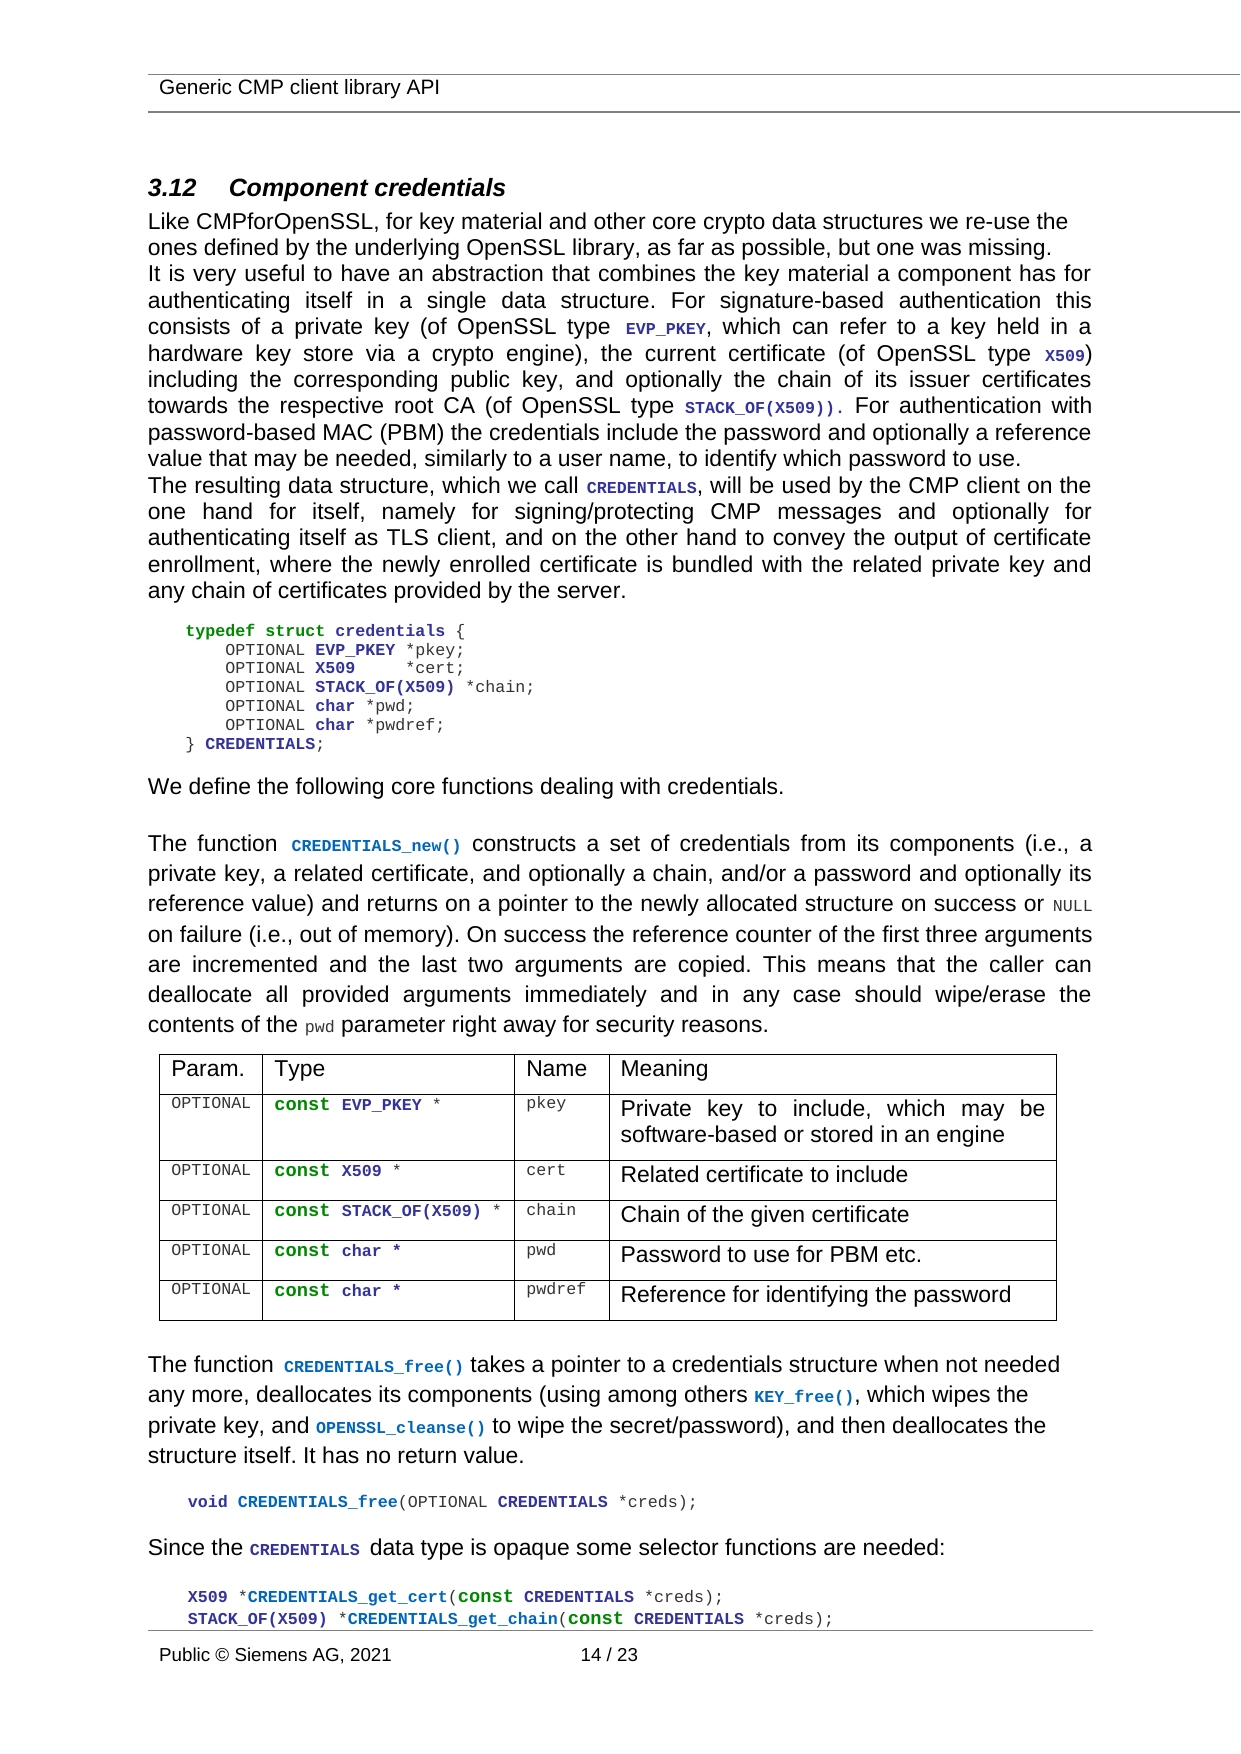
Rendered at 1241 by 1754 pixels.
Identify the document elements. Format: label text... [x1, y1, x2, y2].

table_cell const STACK_OF(X509) * [263, 1201, 514, 1240]
table_cell pwdref [515, 1281, 609, 1320]
text Like CMPforOpenSSL, for key material and other core crypto data structures we re-use the ones defined by the underlying OpenSSL library, as far as possible, but one was missing. [148, 208, 1092, 260]
text OPTIONAL char *pwdref; [185, 717, 1092, 735]
text OPTIONAL X509 *cert; [185, 660, 1092, 679]
table_header Meaning [610, 1055, 1056, 1094]
table_cell OPTIONAL [160, 1241, 262, 1280]
table_cell cert [515, 1161, 609, 1200]
table_cell Password to use for PBM etc. [610, 1241, 1056, 1280]
table_cell const char * [263, 1281, 514, 1320]
table_cell Related certificate to include [610, 1161, 1056, 1200]
table_cell OPTIONAL [160, 1161, 262, 1200]
list void CREDENTIALS_free(OPTIONAL CREDENTIALS *creds); [148, 1494, 1092, 1513]
text typedef struct credentials { [185, 622, 1092, 641]
text X509 *CREDENTIALS_get_cert(const CREDENTIALS *creds); [148, 1587, 1092, 1608]
text OPTIONAL STACK_OF(X509) *chain; [185, 679, 1092, 698]
list The function CREDENTIALS_free() takes a pointer to a credentials structure when not needed any more, deallocates its components (using among others KEY_free(), which wipes the private key, and OPENSSL_cleanse() to wipe the secret/password), and then deallocates the structure itself. It has no return value. [148, 1351, 1092, 1468]
list The function CREDENTIALS_new() constructs a set of credentials from its components (i.e., a private key, a related certificate, and optionally a chain, and/or a password and optionally its reference value) and returns on a pointer to the newly allocated structure on success or NULL on failure (i.e., out of memory). On success the reference counter of the first three arguments are incremented and the last two arguments are copied. This means that the caller can deallocate all provided arguments immediately and in any case should wipe/erase the contents of the pwd parameter right away for security reasons. [148, 830, 1092, 1038]
text We define the following core functions dealing with credentials. [148, 773, 1092, 799]
table_cell Private key to include, which may be software-based or stored in an engine [610, 1095, 1056, 1160]
table_cell Reference for identifying the password [610, 1281, 1056, 1320]
text The resulting data structure, which we call CREDENTIALS, will be used by the CMP client on the one hand for itself, namely for signing/protecting CMP messages and optionally for authenticating itself as TLS client, and on the other hand to convey the output of certificate enrollment, where the newly enrolled certificate is bundled with the related private key and any chain of certificates provided by the server. [148, 472, 1092, 603]
table_cell pwd [515, 1241, 609, 1280]
text } CREDENTIALS; [185, 735, 1092, 754]
table_cell Chain of the given certificate [610, 1201, 1056, 1240]
text STACK_OF(X509) *CREDENTIALS_get_chain(const CREDENTIALS *creds); [148, 1608, 1092, 1630]
table_cell OPTIONAL [160, 1201, 262, 1240]
table_header Param. [160, 1055, 262, 1094]
text OPTIONAL char *pwd; [185, 698, 1092, 717]
text Since the CREDENTIALS data type is opaque some selector functions are needed: [148, 1534, 1092, 1587]
table_cell chain [515, 1201, 609, 1240]
table_cell const X509 * [263, 1161, 514, 1200]
text It is very useful to have an abstraction that combines the key material a component has for authenticating itself in a single data structure. For signature-based authentication this consists of a private key (of OpenSSL type EVP_PKEY, which can refer to a key held in a hardware key store via a crypto engine), the current certificate (of OpenSSL type X509) including the corresponding public key, and optionally the chain of its issuer certificates towards the respective root CA (of OpenSSL type STACK_OF(X509)). For authentication with password-based MAC (PBM) the credentials include the password and optionally a reference value that may be needed, similarly to a user name, to identify which password to use. [148, 260, 1092, 472]
table_cell OPTIONAL [160, 1095, 262, 1160]
table_cell pkey [515, 1095, 609, 1160]
table_cell const EVP_PKEY * [263, 1095, 514, 1160]
table_header Type [263, 1055, 514, 1094]
table_cell OPTIONAL [160, 1281, 262, 1320]
subtitle Component credentials [148, 173, 1092, 201]
text OPTIONAL EVP_PKEY *pkey; [185, 641, 1092, 660]
table_cell const char * [263, 1241, 514, 1280]
table_header Name [515, 1055, 609, 1094]
